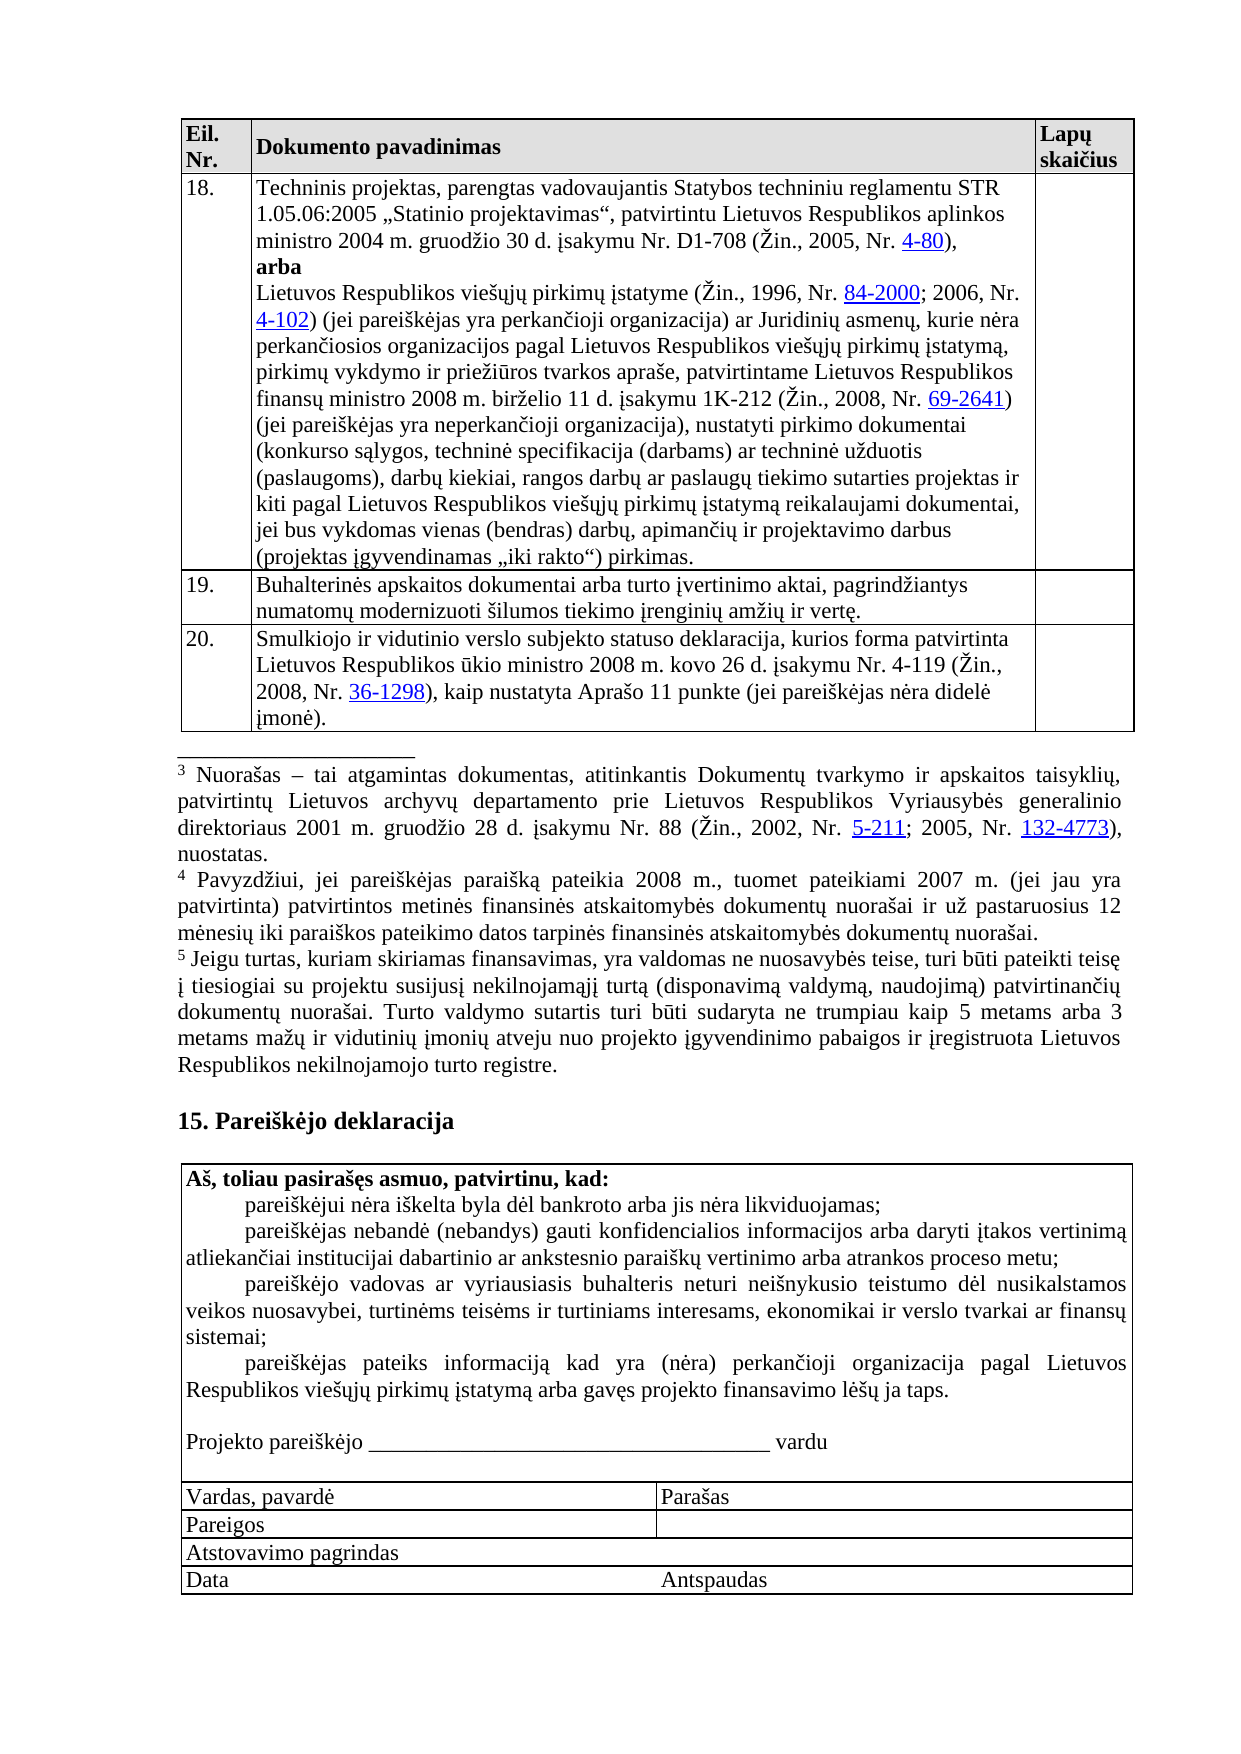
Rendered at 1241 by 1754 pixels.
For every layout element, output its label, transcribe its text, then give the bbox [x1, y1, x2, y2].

table_cell [1036, 625, 1133, 731]
text ___________________ [177, 732, 1122, 761]
table_cell Techninis projektas, parengtas vadovaujantis Statybos techniniu reglamentu STR 1.05.06:2005 „Statinio projektavimas“, patvirtintu Lietuvos Respublikos aplinkos ministro 2004 m. gruodžio 30 d. įsakymu Nr. D1-708 (Žin., 2005, Nr. 4-80), arba Lietuvos Respublikos viešųjų pirkimų įstatyme (Žin., 1996, Nr. 84-2000; 2006, Nr. 4-102) (jei pareiškėjas yra perkančioji organizacija) ar Juridinių asmenų, kurie nėra perkančiosios organizacijos pagal Lietuvos Respublikos viešųjų pirkimų įstatymą, pirkimų vykdymo ir priežiūros tvarkos apraše, patvirtintame Lietuvos Respublikos finansų ministro 2008 m. birželio 11 d. įsakymu 1K-212 (Žin., 2008, Nr. 69-2641) (jei pareiškėjas yra neperkančioji organizacija), nustatyti pirkimo dokumentai (konkurso sąlygos, techninė specifikacija (darbams) ar techninė užduotis (paslaugoms), darbų kiekiai, rangos darbų ar paslaugų tiekimo sutarties projektas ir kiti pagal Lietuvos Respublikos viešųjų pirkimų įstatymą reikalaujami dokumentai, jei bus vykdomas vienas (bendras) darbų, apimančių ir projektavimo darbus (projektas įgyvendinamas „iki rakto“) pirkimas. [252, 174, 1035, 569]
text 3 Nuorašas – tai atgamintas dokumentas, atitinkantis Dokumentų tvarkymo ir apskaitos taisyklių, patvirtintų Lietuvos archyvų departamento prie Lietuvos Respublikos Vyriausybės generalinio direktoriaus 2001 m. gruodžio 28 d. įsakymu Nr. 88 (Žin., 2002, Nr. 5-211; 2005, Nr. 132-4773), nuostatas. [177, 761, 1122, 866]
text 4 Pavyzdžiui, jei pareiškėjas paraišką pateikia 2008 m., tuomet pateikiami 2007 m. (jei jau yra patvirtinta) patvirtintos metinės finansinės atskaitomybės dokumentų nuorašai ir už pastaruosius 12 mėnesių iki paraiškos pateikimo datos tarpinės finansinės atskaitomybės dokumentų nuorašai. [177, 866, 1122, 945]
table_header Dokumento pavadinimas [252, 120, 1035, 172]
table_cell Buhalterinės apskaitos dokumentai arba turto įvertinimo aktai, pagrindžiantys numatomų modernizuoti šilumos tiekimo įrenginių amžių ir vertę. [252, 571, 1035, 623]
table_cell [1036, 571, 1133, 623]
table_cell pareiškėjui nėra iškelta byla dėl bankroto arba jis nėra likviduojamas; pareiškėjas nebandė (nebandys) gauti konfidencialios informacijos arba daryti įtakos vertinimą atliekančiai institucijai dabartinio ar ankstesnio paraiškų vertinimo arba atrankos proceso metu; pareiškėjo vadovas ar vyriausiasis buhalteris neturi neišnykusio teistumo dėl nusikalstamos veikos nuosavybei, turtinėms teisėms ir turtiniams interesams, ekonomikai ir verslo tvarkai ar finansų sistemai; pareiškėjas pateiks informaciją kad yra (nėra) perkančioji organizacija pagal Lietuvos Respublikos viešųjų pirkimų įstatymą arba gavęs projekto finansavimo lėšų ja taps. Projekto pareiškėjo ___________________________________ vardu [182, 1191, 1132, 1481]
table_header Lapų skaičius [1036, 120, 1133, 172]
table_cell [1036, 174, 1133, 569]
table_cell Parašas [657, 1483, 1132, 1509]
table_cell [657, 1511, 1132, 1537]
table_cell Antspaudas [656, 1567, 1132, 1593]
table_cell Atstovavimo pagrindas [182, 1539, 1132, 1565]
table_cell 19. [182, 571, 251, 623]
table_cell 20. [182, 625, 251, 731]
text 5 Jeigu turtas, kuriam skiriamas finansavimas, yra valdomas ne nuosavybės teise, turi būti pateikti teisę į tiesiogiai su projektu susijusį nekilnojamąjį turtą (disponavimą valdymą, naudojimą) patvirtinančių dokumentų nuorašai. Turto valdymo sutartis turi būti sudaryta ne trumpiau kaip 5 metams arba 3 metams mažų ir vidutinių įmonių atveju nuo projekto įgyvendinimo pabaigos ir įregistruota Lietuvos Respublikos nekilnojamojo turto registre. [177, 945, 1122, 1077]
table_cell Data [182, 1567, 656, 1593]
table_header Eil. Nr. [182, 120, 251, 172]
table_header Aš, toliau pasirašęs asmuo, patvirtinu, kad: [182, 1165, 1132, 1191]
table_cell Vardas, pavardė [182, 1483, 656, 1509]
table_cell Smulkiojo ir vidutinio verslo subjekto statuso deklaracija, kurios forma patvirtinta Lietuvos Respublikos ūkio ministro 2008 m. kovo 26 d. įsakymu Nr. 4-119 (Žin., 2008, Nr. 36-1298), kaip nustatyta Aprašo 11 punkte (jei pareiškėjas nėra didelė įmonė). [252, 625, 1035, 731]
text 15. Pareiškėjo deklaracija [177, 1106, 1122, 1134]
table_cell Pareigos [182, 1511, 656, 1537]
table_cell 18. [182, 174, 251, 569]
